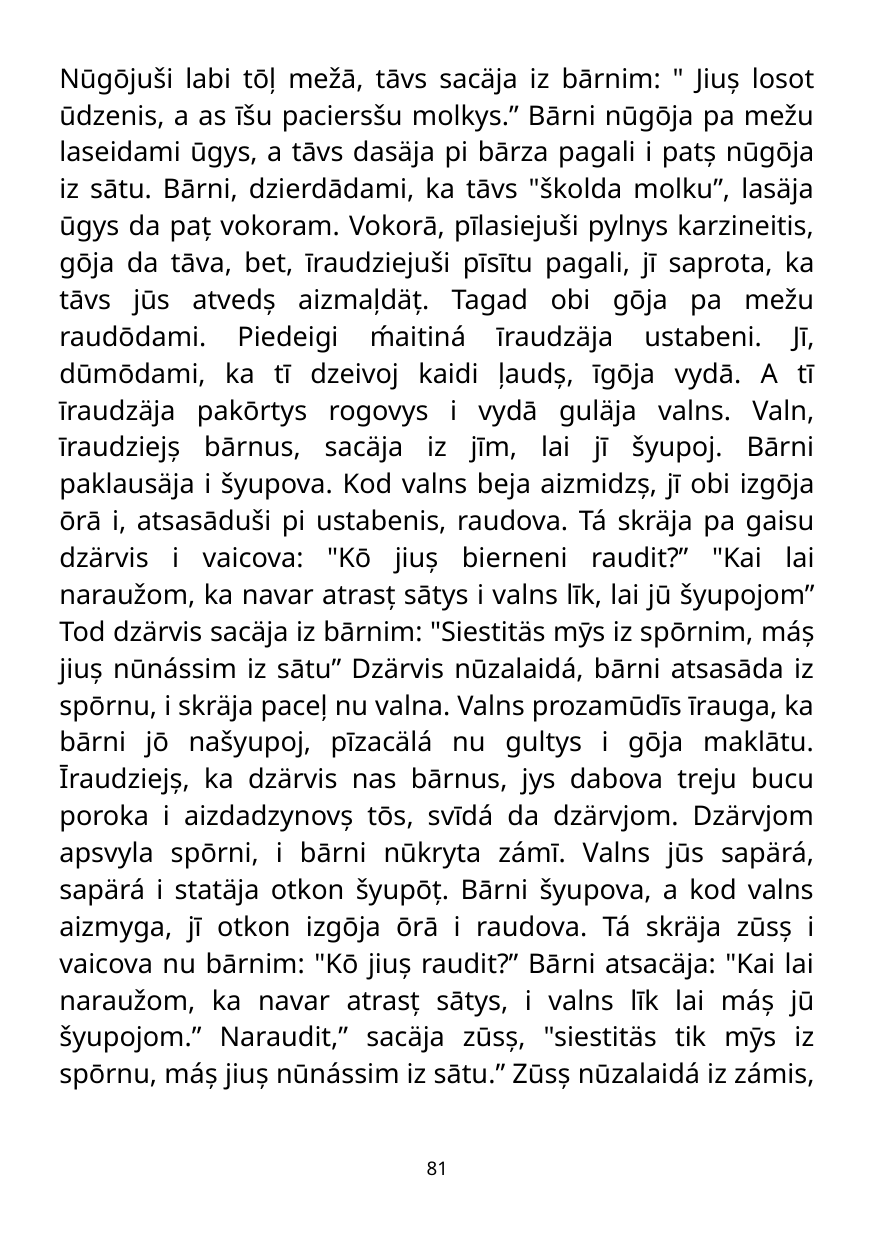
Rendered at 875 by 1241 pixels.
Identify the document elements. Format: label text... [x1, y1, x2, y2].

text Nūgōjuši labi tōļ mežā, tāvs sacäja iz bārnim: " Jiuș losot ūdzenis, a as īšu paciersšu molkys.” Bārni nūgōja pa mežu laseidami ūgys, a tāvs dasäja pi bārza pagali i patș nūgōja iz sātu. Bārni, dzierdādami, ka tāvs "školda molku”, lasäja ūgys da paț vokoram. Vokorā, pīlasiejuši pylnys karzineitis, gōja da tāva, bet, īraudziejuši pīsītu pagali, jī saprota, ka tāvs jūs atvedș aizmaļdäț. Tagad obi gōja pa mežu raudōdami. Piedeigi ḿaitiná īraudzäja ustabeni. Jī, dūmōdami, ka tī dzeivoj kaidi ļaudș, īgōja vydā. A tī īraudzäja pakōrtys rogovys i vydā guläja valns. Valn, īraudziejș bārnus, sacäja iz jīm, lai jī šyupoj. Bārni paklausäja i šyupova. Kod valns beja aizmidzș, jī obi izgōja ōrā i, atsasāduši pi ustabenis, raudova. Tá skräja pa gaisu dzärvis i vaicova: "Kō jiuș bierneni raudit?” "Kai lai naraužom, ka navar atrasț sātys i valns līk, lai jū šyupojom” Tod dzärvis sacäja iz bārnim: "Siestitäs mȳs iz spōrnim, máș jiuș nūnássim iz sātu” Dzärvis nūzalaidá, bārni atsasāda iz spōrnu, i skräja paceļ nu valna. Valns prozamūdīs īrauga, ka bārni jō našyupoj, pīzacälá nu gultys i gōja maklātu. Īraudziejș, ka dzärvis nas bārnus, jys dabova treju bucu poroka i aizdadzynovș tōs, svīdá da dzärvjom. Dzärvjom apsvyla spōrni, i bārni nūkryta zámī. Valns jūs sapärá, sapärá i statäja otkon šyupōț. Bārni šyupova, a kod valns aizmyga, jī otkon izgōja ōrā i raudova. Tá skräja zūsș i vaicova nu bārnim: "Kō jiuș raudit?” Bārni atsacäja: "Kai lai naraužom, ka navar atrasț sātys, i valns līk lai máș jū šyupojom.” Naraudit,” sacäja zūsș, "siestitäs tik mȳs iz spōrnu, máș jiuș nūnássim iz sātu.” Zūsș nūzalaidá iz zámis, [59, 59, 815, 1092]
